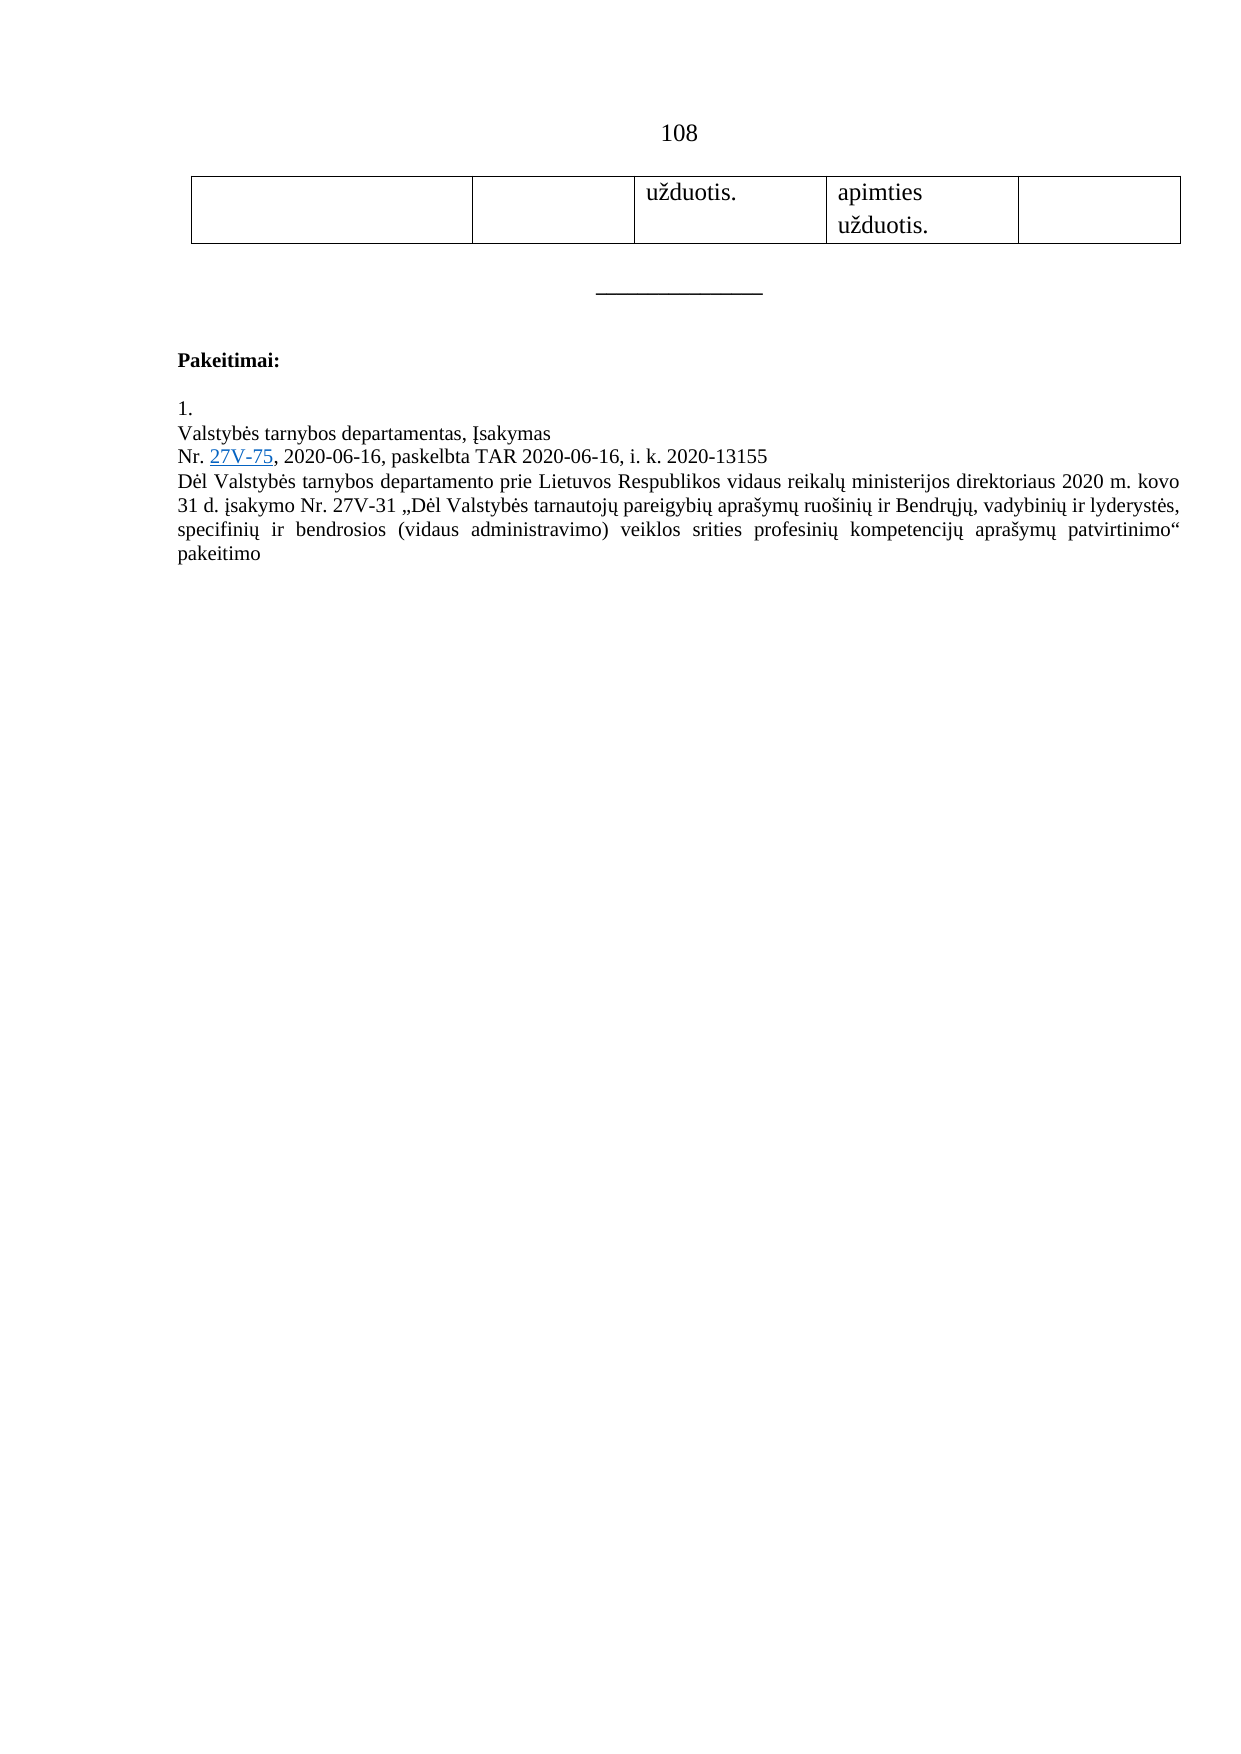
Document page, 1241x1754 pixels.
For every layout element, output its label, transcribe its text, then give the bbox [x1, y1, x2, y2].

table_cell [473, 177, 634, 243]
text Pakeitimai: [177, 348, 1181, 372]
text Dėl Valstybės tarnybos departamento prie Lietuvos Respublikos vidaus reikalų ministerijos direktoriaus 2020 m. kovo 31 d. įsakymo Nr. 27V-31 „Dėl Valstybės tarnautojų pareigybių aprašymų ruošinių ir Bendrųjų, vadybinių ir lyderystės, specifinių ir bendrosios (vidaus administravimo) veiklos srities profesinių kompetencijų aprašymų patvirtinimo“ pakeitimo [177, 468, 1181, 565]
table_cell užduotis. [635, 177, 826, 243]
table_cell apimties užduotis. [827, 177, 1018, 243]
text ________________ [177, 272, 1181, 297]
table_cell [192, 177, 472, 243]
text 1. [177, 396, 1181, 420]
table_cell [1019, 177, 1180, 243]
text Nr. 27V-75, 2020-06-16, paskelbta TAR 2020-06-16, i. k. 2020-13155 [177, 444, 1181, 468]
text Valstybės tarnybos departamentas, Įsakymas [177, 420, 1181, 444]
